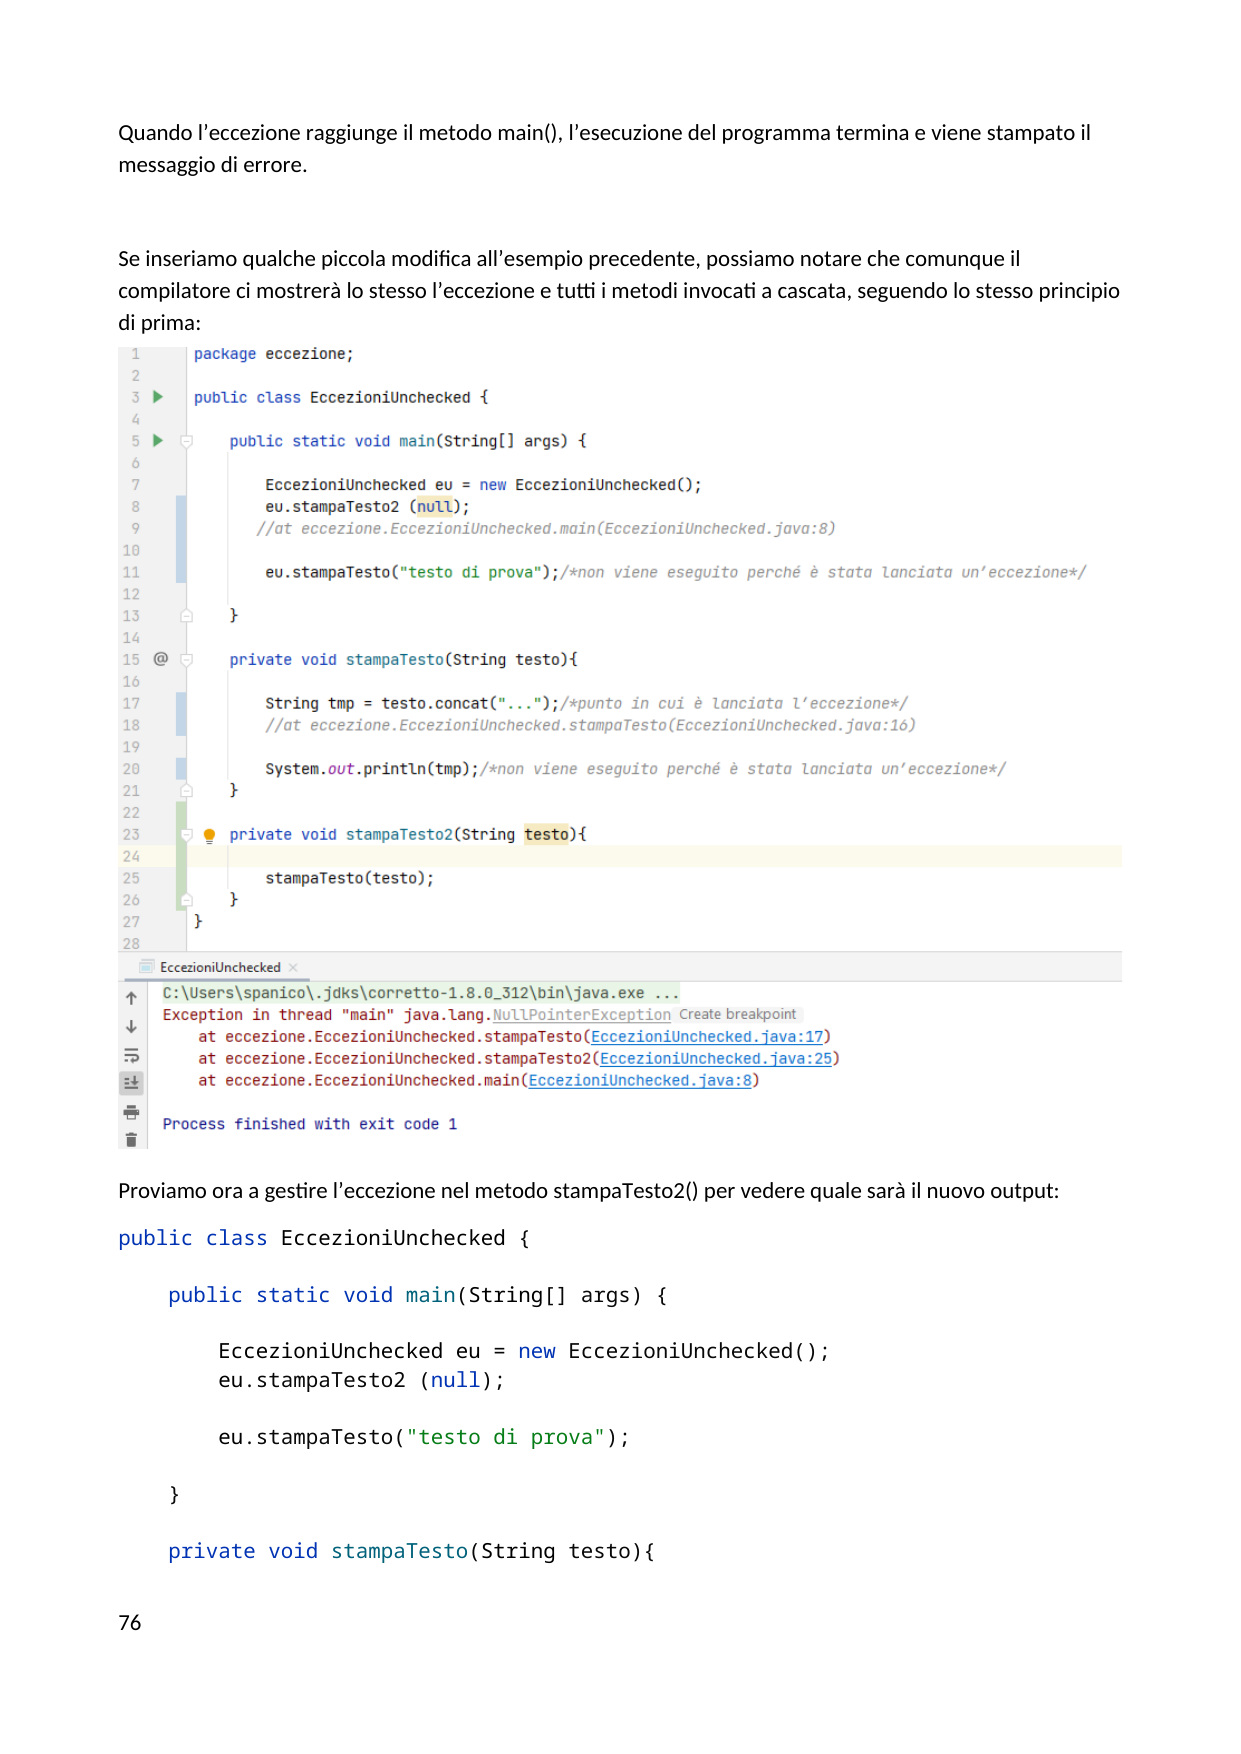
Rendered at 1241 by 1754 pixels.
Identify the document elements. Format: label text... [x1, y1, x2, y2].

text Se inseriamo qualche piccola modifica all’esempio precedente, possiamo notare che comunque il compilatore ci mostrerà lo stesso l’eccezione e tutti i metodi invocati a cascata, seguendo lo stesso principio di prima: [118, 244, 1122, 336]
text Proviamo ora a gestire l’eccezione nel metodo stampaTesto2() per vedere quale sarà il nuovo output: [118, 1176, 1122, 1204]
text public class EccezioniUnchecked { public static void main(String[] args) { EccezioniUnchecked eu = new EccezioniUnchecked(); eu.stampaTesto2 (null); eu.stampaTesto("testo di prova"); } private void stampaTesto(String testo){ [118, 1223, 1122, 1564]
text Quando l’eccezione raggiunge il metodo main(), l’esecuzione del programma termina e viene stampato il messaggio di errore. [118, 118, 1122, 178]
picture [118, 347, 1123, 1149]
